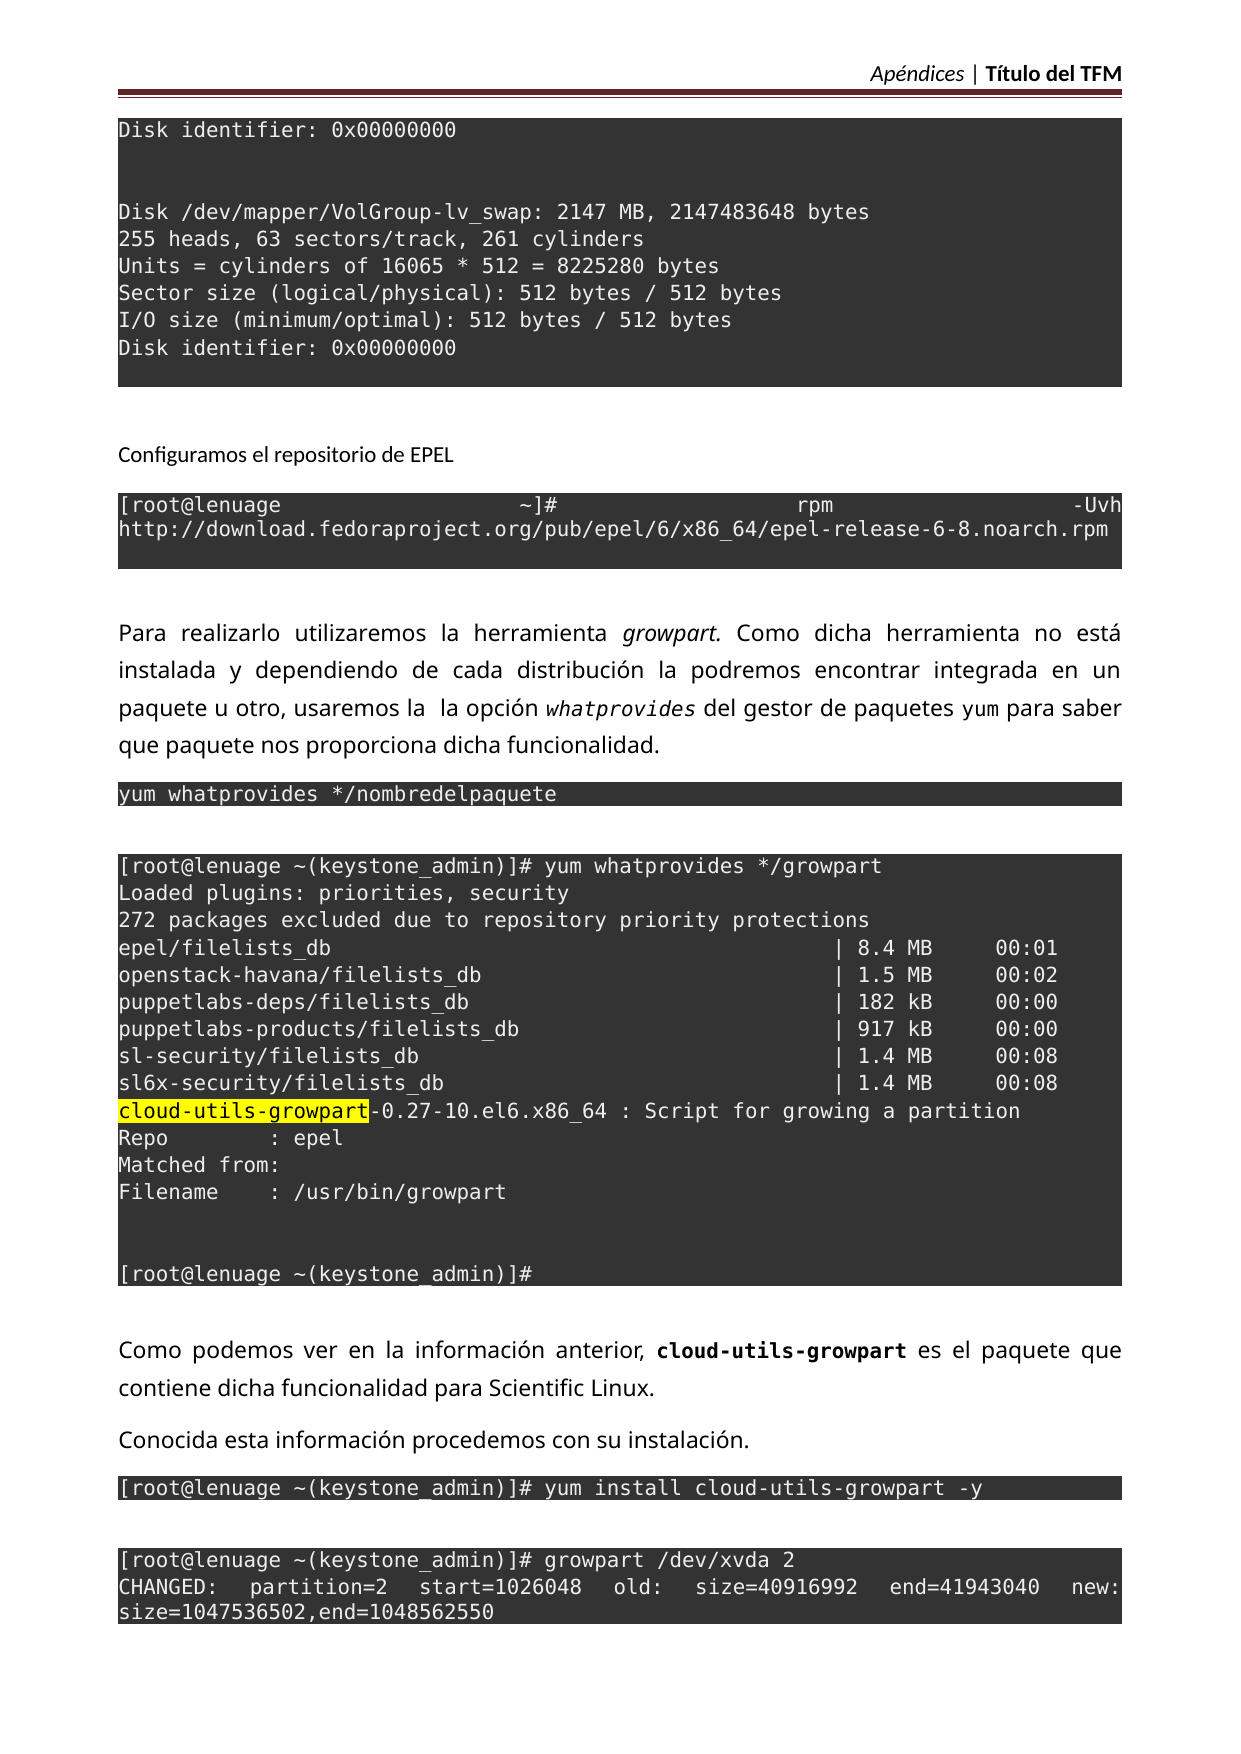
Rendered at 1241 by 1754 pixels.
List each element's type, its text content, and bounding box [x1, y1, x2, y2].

text Para realizarlo utilizaremos la herramienta growpart. Como dicha herramienta no está instalada y dependiendo de cada distribución la podremos encontrar integrada en un paquete u otro, usaremos la la opción whatprovides del gestor de paquetes yum para saber que paquete nos proporciona dicha funcionalidad. [118, 617, 1122, 761]
text Matched from: [118, 1153, 1122, 1177]
text puppetlabs-deps/filelists_db | 182 kB 00:00 [118, 990, 1122, 1014]
text epel/filelists_db | 8.4 MB 00:01 [118, 936, 1122, 960]
text Units = cylinders of 16065 * 512 = 8225280 bytes [118, 254, 1122, 278]
text sl-security/filelists_db | 1.4 MB 00:08 [118, 1044, 1122, 1068]
text 255 heads, 63 sectors/track, 261 cylinders [118, 227, 1122, 251]
text puppetlabs-products/filelists_db | 917 kB 00:00 [118, 1017, 1122, 1041]
text cloud-utils-growpart-0.27-10.el6.x86_64 : Script for growing a partition [118, 1099, 1122, 1123]
text Conocida esta información procedemos con su instalación. [118, 1424, 1122, 1455]
text I/O size (minimum/optimal): 512 bytes / 512 bytes [118, 308, 1122, 333]
text [root@lenuage ~]# rpm -Uvh http://download.fedoraproject.org/pub/epel/6/x86_64/epel-release-6-8.noarch.rpm [118, 493, 1122, 542]
text Filename : /usr/bin/growpart [118, 1180, 1122, 1204]
text yum whatprovides */nombredelpaquete [118, 782, 1122, 806]
text Loaded plugins: priorities, security [118, 881, 1122, 905]
text Disk identifier: 0x00000000 [118, 336, 1122, 360]
text openstack-havana/filelists_db | 1.5 MB 00:02 [118, 963, 1122, 987]
text CHANGED: partition=2 start=1026048 old: size=40916992 end=41943040 new: size=1047536502,end=1048562550 [118, 1575, 1122, 1624]
text Disk /dev/mapper/VolGroup-lv_swap: 2147 MB, 2147483648 bytes [118, 200, 1122, 224]
text Como podemos ver en la información anterior, cloud-utils-growpart es el paquete que contiene dicha funcionalidad para Scientific Linux. [118, 1334, 1122, 1403]
text [root@lenuage ~(keystone_admin)]# [118, 1262, 1122, 1286]
text sl6x-security/filelists_db | 1.4 MB 00:08 [118, 1071, 1122, 1096]
text Repo : epel [118, 1126, 1122, 1150]
text Configuramos el repositorio de EPEL [118, 440, 1122, 468]
text [root@lenuage ~(keystone_admin)]# yum install cloud-utils-growpart -y [118, 1476, 1122, 1500]
text Disk identifier: 0x00000000 [118, 118, 1122, 142]
text [root@lenuage ~(keystone_admin)]# growpart /dev/xvda 2 [118, 1548, 1122, 1572]
text [root@lenuage ~(keystone_admin)]# yum whatprovides */growpart [118, 854, 1122, 878]
text Sector size (logical/physical): 512 bytes / 512 bytes [118, 281, 1122, 306]
text 272 packages excluded due to repository priority protections [118, 908, 1122, 933]
